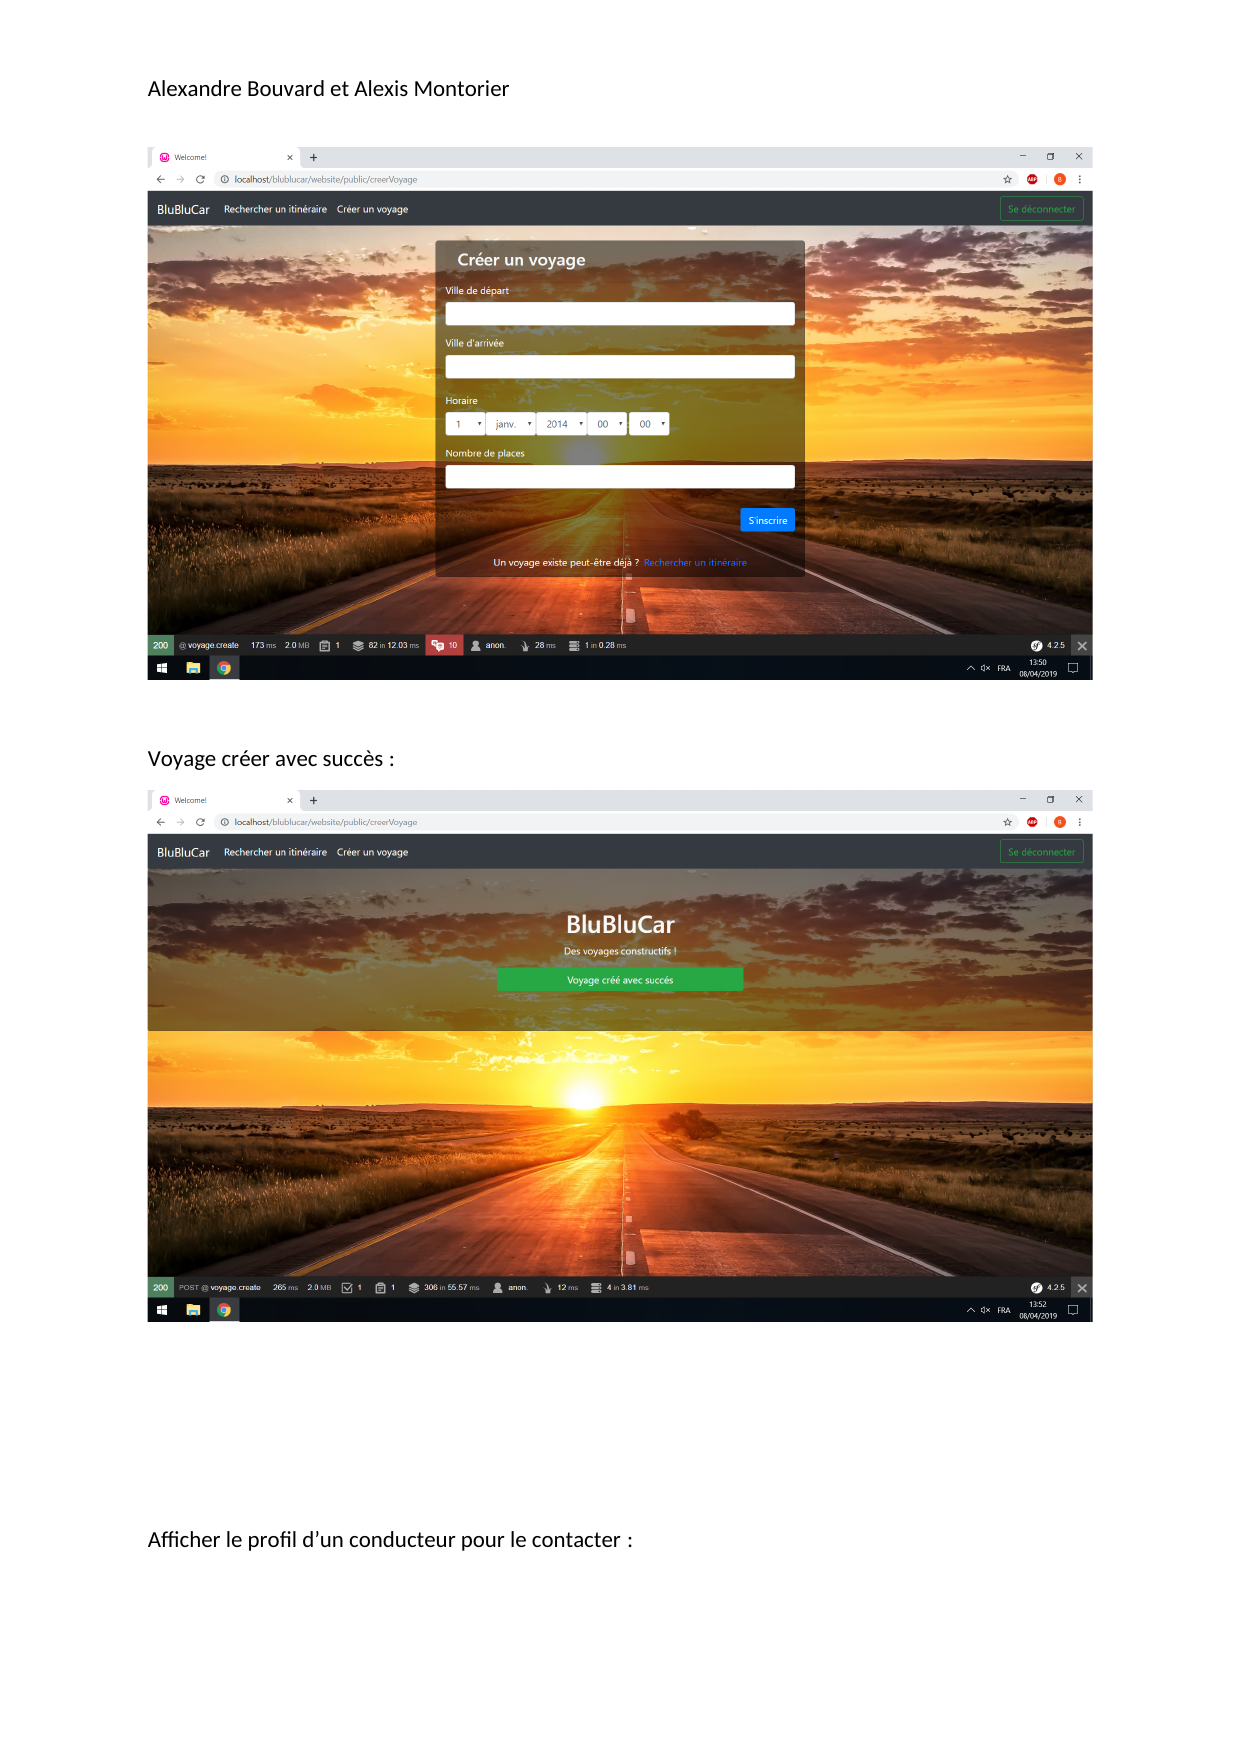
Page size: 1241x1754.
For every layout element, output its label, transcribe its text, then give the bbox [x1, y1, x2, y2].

text Afficher le profil d’un conducteur pour le contacter : [148, 1526, 1093, 1553]
text Voyage créer avec succès : [148, 744, 1093, 772]
